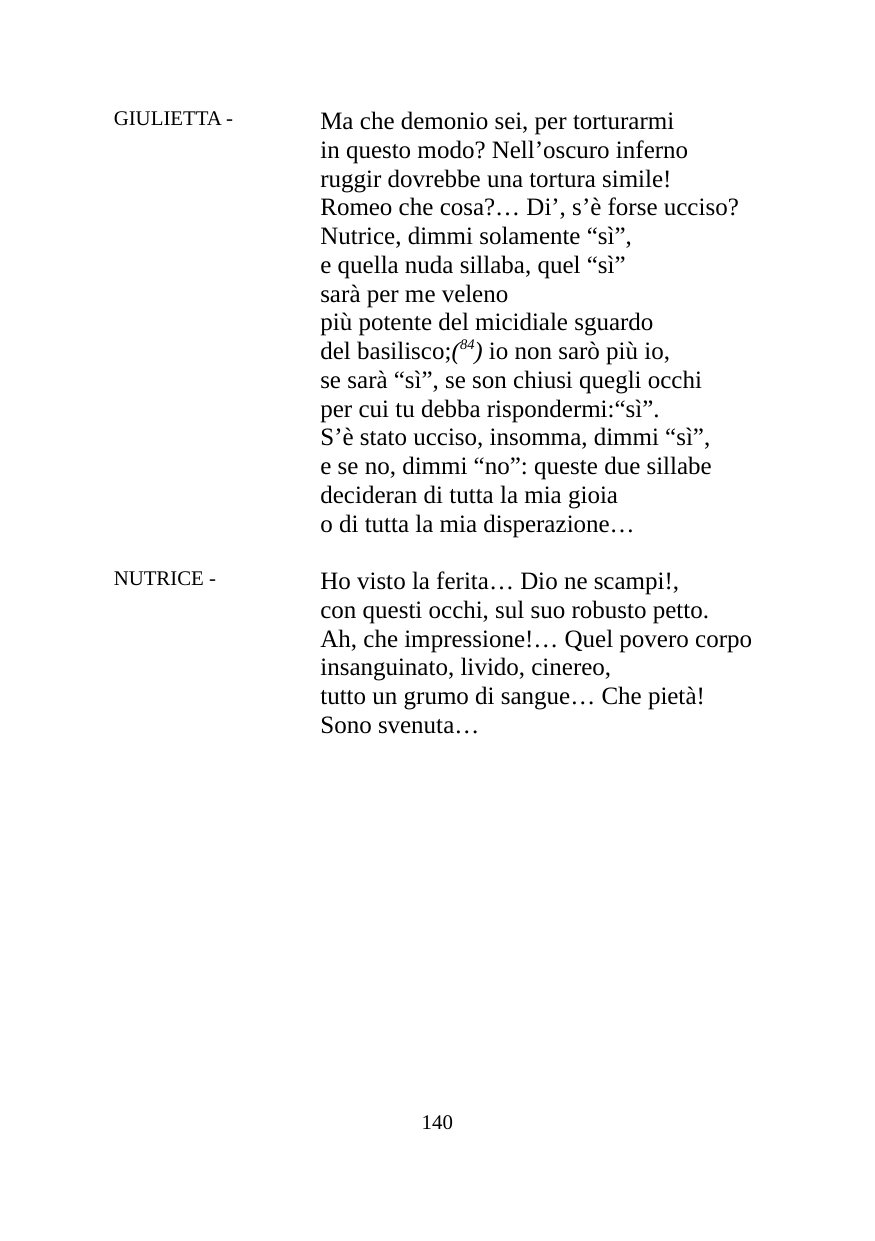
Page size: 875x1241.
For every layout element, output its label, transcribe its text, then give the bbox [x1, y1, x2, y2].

table_cell NUTRICE - [106, 566, 313, 767]
table_cell [106, 423, 313, 566]
table_cell Ho visto la ferita… Dio ne scampi!, con questi occhi, sul suo robusto petto. Ah, che impressione!… Quel povero corpo insanguinato, livido, cinereo, tutto un grumo di sangue… Che pietà! Sono svenuta… [313, 566, 768, 767]
table_cell Ma che demonio sei, per torturarmi in questo modo? Nell’oscuro inferno ruggir dovrebbe una tortura simile! Romeo che cosa?… Di’, s’è forse ucciso? Nutrice, dimmi solamente “sì”, e quella nuda sillaba, quel “sì” sarà per me veleno più potente del micidiale sguardo del basilisco;() io non sarò più io, se sarà “sì”, se son chiusi quegli occhi per cui tu debba rispondermi:“sì”. [313, 106, 768, 422]
table_cell GIULIETTA - [106, 106, 313, 422]
table_cell S’è stato ucciso, insomma, dimmi “sì”, e se no, dimmi “no”: queste due sillabe decideran di tutta la mia gioia o di tutta la mia disperazione… [313, 423, 768, 566]
